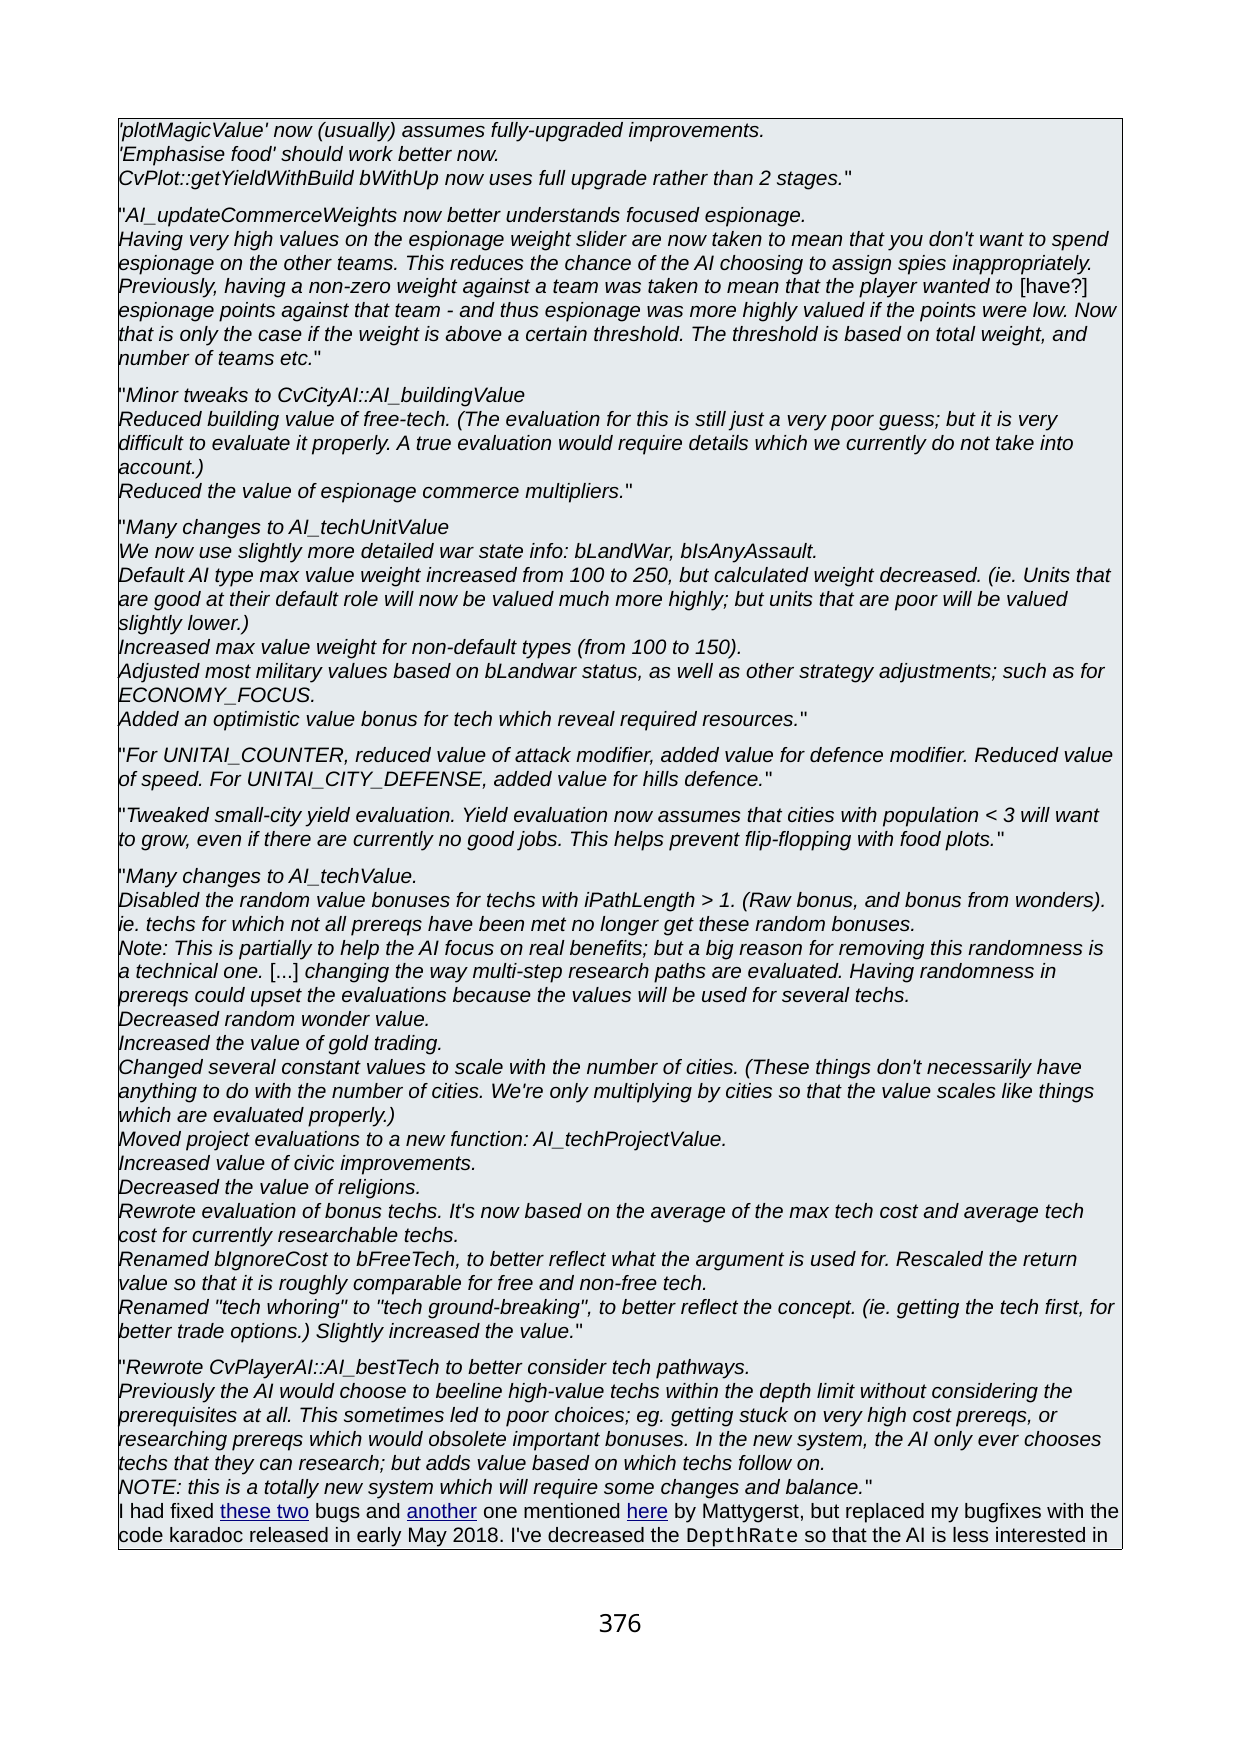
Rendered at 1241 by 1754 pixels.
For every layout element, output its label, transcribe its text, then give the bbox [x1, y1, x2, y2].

table_cell 'plotMagicValue' now (usually) assumes fully-upgraded improvements. 'Emphasise food' should work better now. CvPlot::getYieldWithBuild bWithUp now uses full upgrade rather than 2 stages." "AI_updateCommerceWeights now better understands focused espionage. Having very high values on the espionage weight slider are now taken to mean that you don't want to spend espionage on the other teams. This reduces the chance of the AI choosing to assign spies inappropriately. Previously, having a non-zero weight against a team was taken to mean that the player wanted to [have?] espionage points against that team - and thus espionage was more highly valued if the points were low. Now that is only the case if the weight is above a certain threshold. The threshold is based on total weight, and number of teams etc." "Minor tweaks to CvCityAI::AI_buildingValue Reduced building value of free-tech. (The evaluation for this is still just a very poor guess; but it is very difficult to evaluate it properly. A true evaluation would require details which we currently do not take into account.) Reduced the value of espionage commerce multipliers." "Many changes to AI_techUnitValue We now use slightly more detailed war state info: bLandWar, bIsAnyAssault. Default AI type max value weight increased from 100 to 250, but calculated weight decreased. (ie. Units that are good at their default role will now be valued much more highly; but units that are poor will be valued slightly lower.) Increased max value weight for non-default types (from 100 to 150). Adjusted most military values based on bLandwar status, as well as other strategy adjustments; such as for ECONOMY_FOCUS. Added an optimistic value bonus for tech which reveal required resources." "For UNITAI_COUNTER, reduced value of attack modifier, added value for defence modifier. Reduced value of speed. For UNITAI_CITY_DEFENSE, added value for hills defence." "Tweaked small-city yield evaluation. Yield evaluation now assumes that cities with population < 3 will want to grow, even if there are currently no good jobs. This helps prevent flip-flopping with food plots." "Many changes to AI_techValue. Disabled the random value bonuses for techs with iPathLength > 1. (Raw bonus, and bonus from wonders). ie. techs for which not all prereqs have been met no longer get these random bonuses. Note: This is partially to help the AI focus on real benefits; but a big reason for removing this randomness is a technical one. [...] changing the way multi-step research paths are evaluated. Having randomness in prereqs could upset the evaluations because the values will be used for several techs. Decreased random wonder value. Increased the value of gold trading. Changed several constant values to scale with the number of cities. (These things don't necessarily have anything to do with the number of cities. We're only multiplying by cities so that the value scales like things which are evaluated properly.) Moved project evaluations to a new function: AI_techProjectValue. Increased value of civic improvements. Decreased the value of religions. Rewrote evaluation of bonus techs. It's now based on the average of the max tech cost and average tech cost for currently researchable techs. Renamed bIgnoreCost to bFreeTech, to better reflect what the argument is used for. Rescaled the return value so that it is roughly comparable for free and non-free tech. Renamed "tech whoring" to "tech ground-breaking", to better reflect the concept. (ie. getting the tech first, for better trade options.) Slightly increased the value." "Rewrote CvPlayerAI::AI_bestTech to better consider tech pathways. Previously the AI would choose to beeline high-value techs within the depth limit without considering the prerequisites at all. This sometimes led to poor choices; eg. getting stuck on very high cost prereqs, or researching prereqs which would obsolete important bonuses. In the new system, the AI only ever chooses techs that they can research; but adds value based on which techs follow on. NOTE: this is a totally new system which will require some changes and balance." I had fixed these two bugs and another one mentioned here by Mattygerst, but replaced my bugfixes with the code karadoc released in early May 2018. I've decreased the DepthRate so that the AI is less interested in [119, 119, 1122, 1548]
